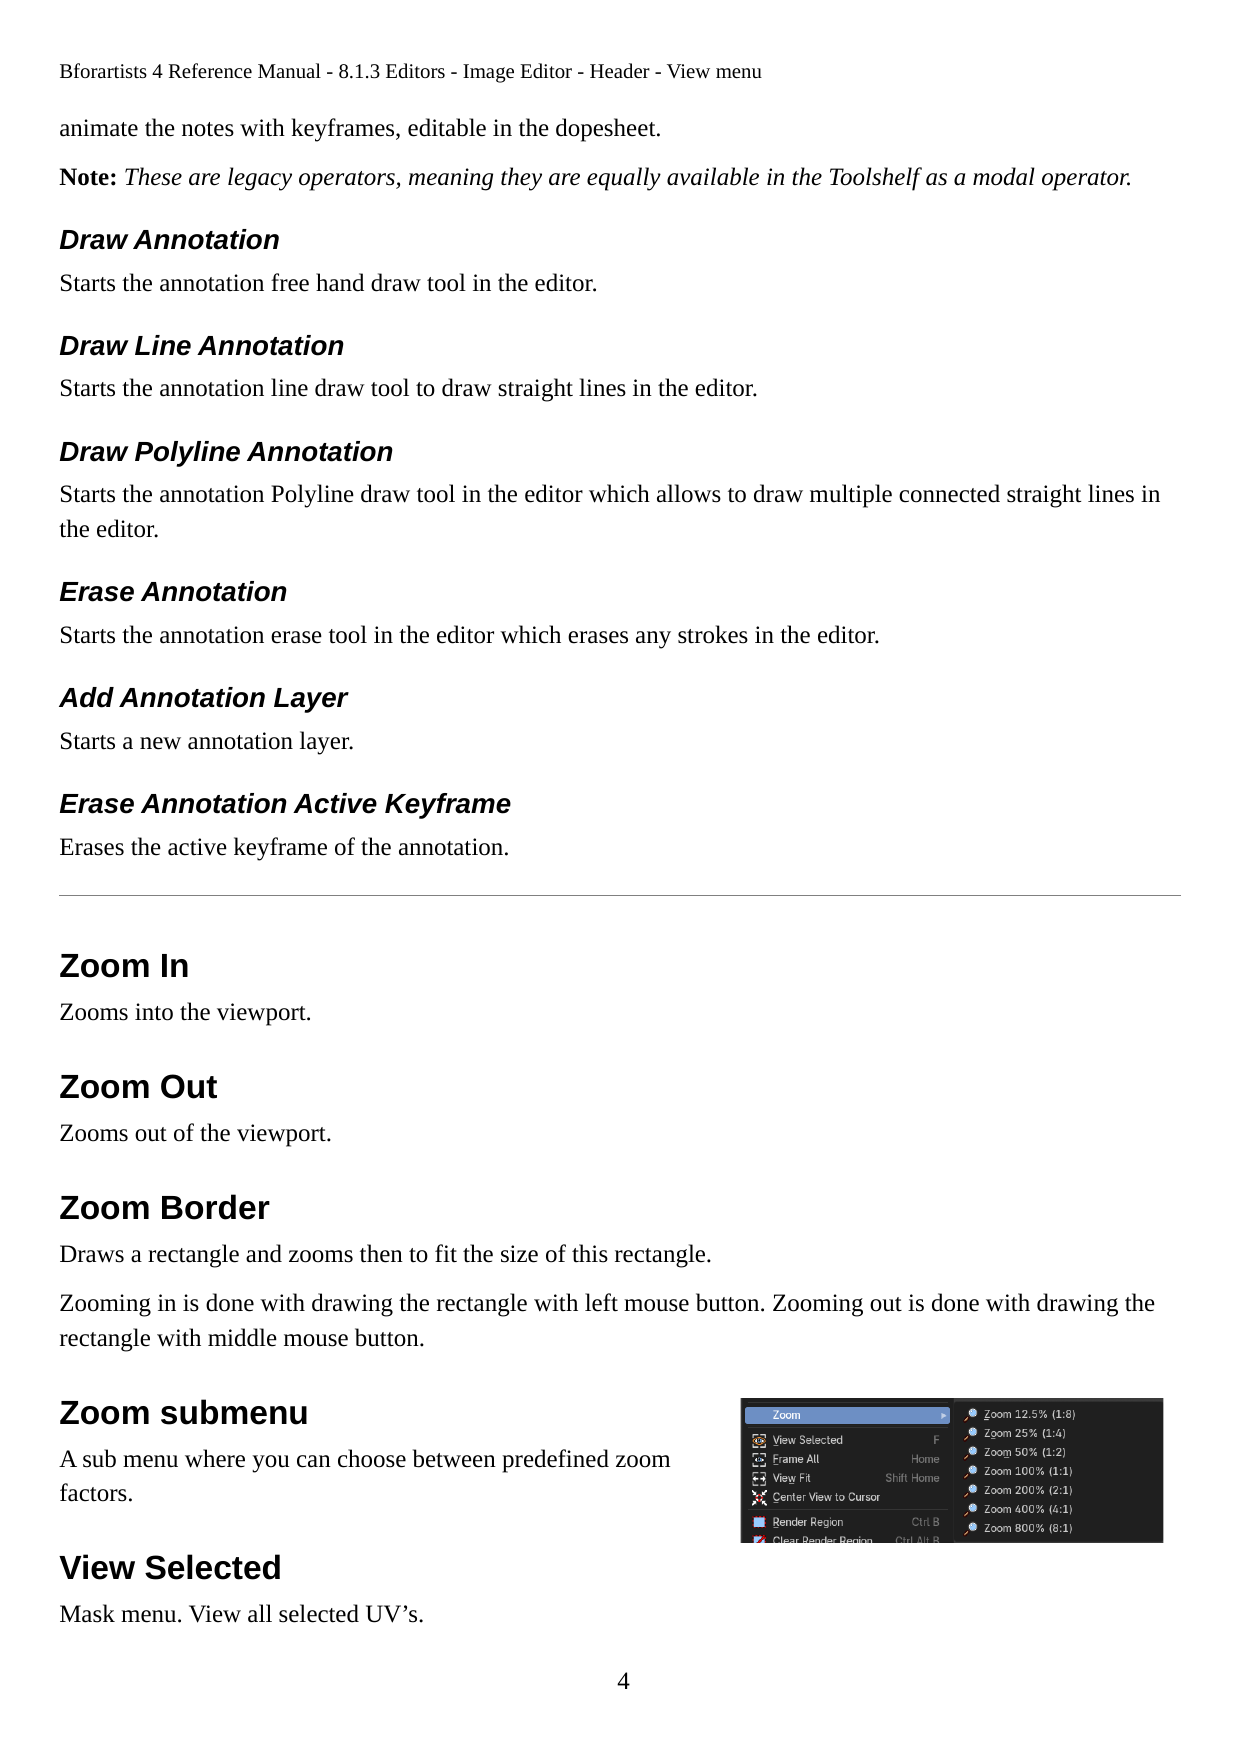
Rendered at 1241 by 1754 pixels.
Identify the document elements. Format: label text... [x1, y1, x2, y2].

subtitle Zoom submenu [59, 1392, 1181, 1431]
text Erases the active keyframe of the annotation. [59, 832, 1181, 861]
subtitle Erase Annotation Active Keyframe [59, 787, 1181, 819]
subtitle Draw Polyline Annotation [59, 435, 1181, 467]
text A sub menu where you can choose between predefined zoom factors. [59, 1444, 740, 1507]
text Note: These are legacy operators, meaning they are equally available in the Toolshelf as a modal operator. [59, 162, 1181, 190]
text Starts a new annotation layer. [59, 726, 1181, 754]
picture [740, 1398, 1164, 1543]
subtitle View Selected [59, 1548, 1181, 1587]
subtitle Zoom Out [59, 1067, 1181, 1106]
subtitle Zoom Border [59, 1188, 1181, 1227]
subtitle Draw Annotation [59, 223, 1181, 255]
text Starts the annotation erase tool in the editor which erases any strokes in the editor. [59, 620, 1181, 649]
text Mask menu. View all selected UV’s. [59, 1599, 1181, 1628]
text Zooms into the viewport. [59, 997, 1181, 1026]
subtitle Add Annotation Layer [59, 681, 1181, 713]
subtitle Draw Line Annotation [59, 329, 1181, 361]
subtitle Erase Annotation [59, 576, 1181, 607]
text Draws a rectangle and zooms then to fit the size of this rectangle. [59, 1239, 1181, 1268]
text Starts the annotation free hand draw tool in the editor. [59, 268, 1181, 296]
text animate the notes with keyframes, editable in the dopesheet. [59, 113, 1181, 141]
text Starts the annotation line draw tool to draw straight lines in the editor. [59, 373, 1181, 402]
subtitle Zoom In [59, 946, 1181, 984]
text Zooms out of the viewport. [59, 1118, 1181, 1147]
text Starts the annotation Polyline draw tool in the editor which allows to draw multiple connected straight lines in the editor. [59, 479, 1181, 543]
text Zooming in is done with drawing the rectangle with left mouse button. Zooming out is done with drawing the rectangle with middle mouse button. [59, 1288, 1181, 1351]
